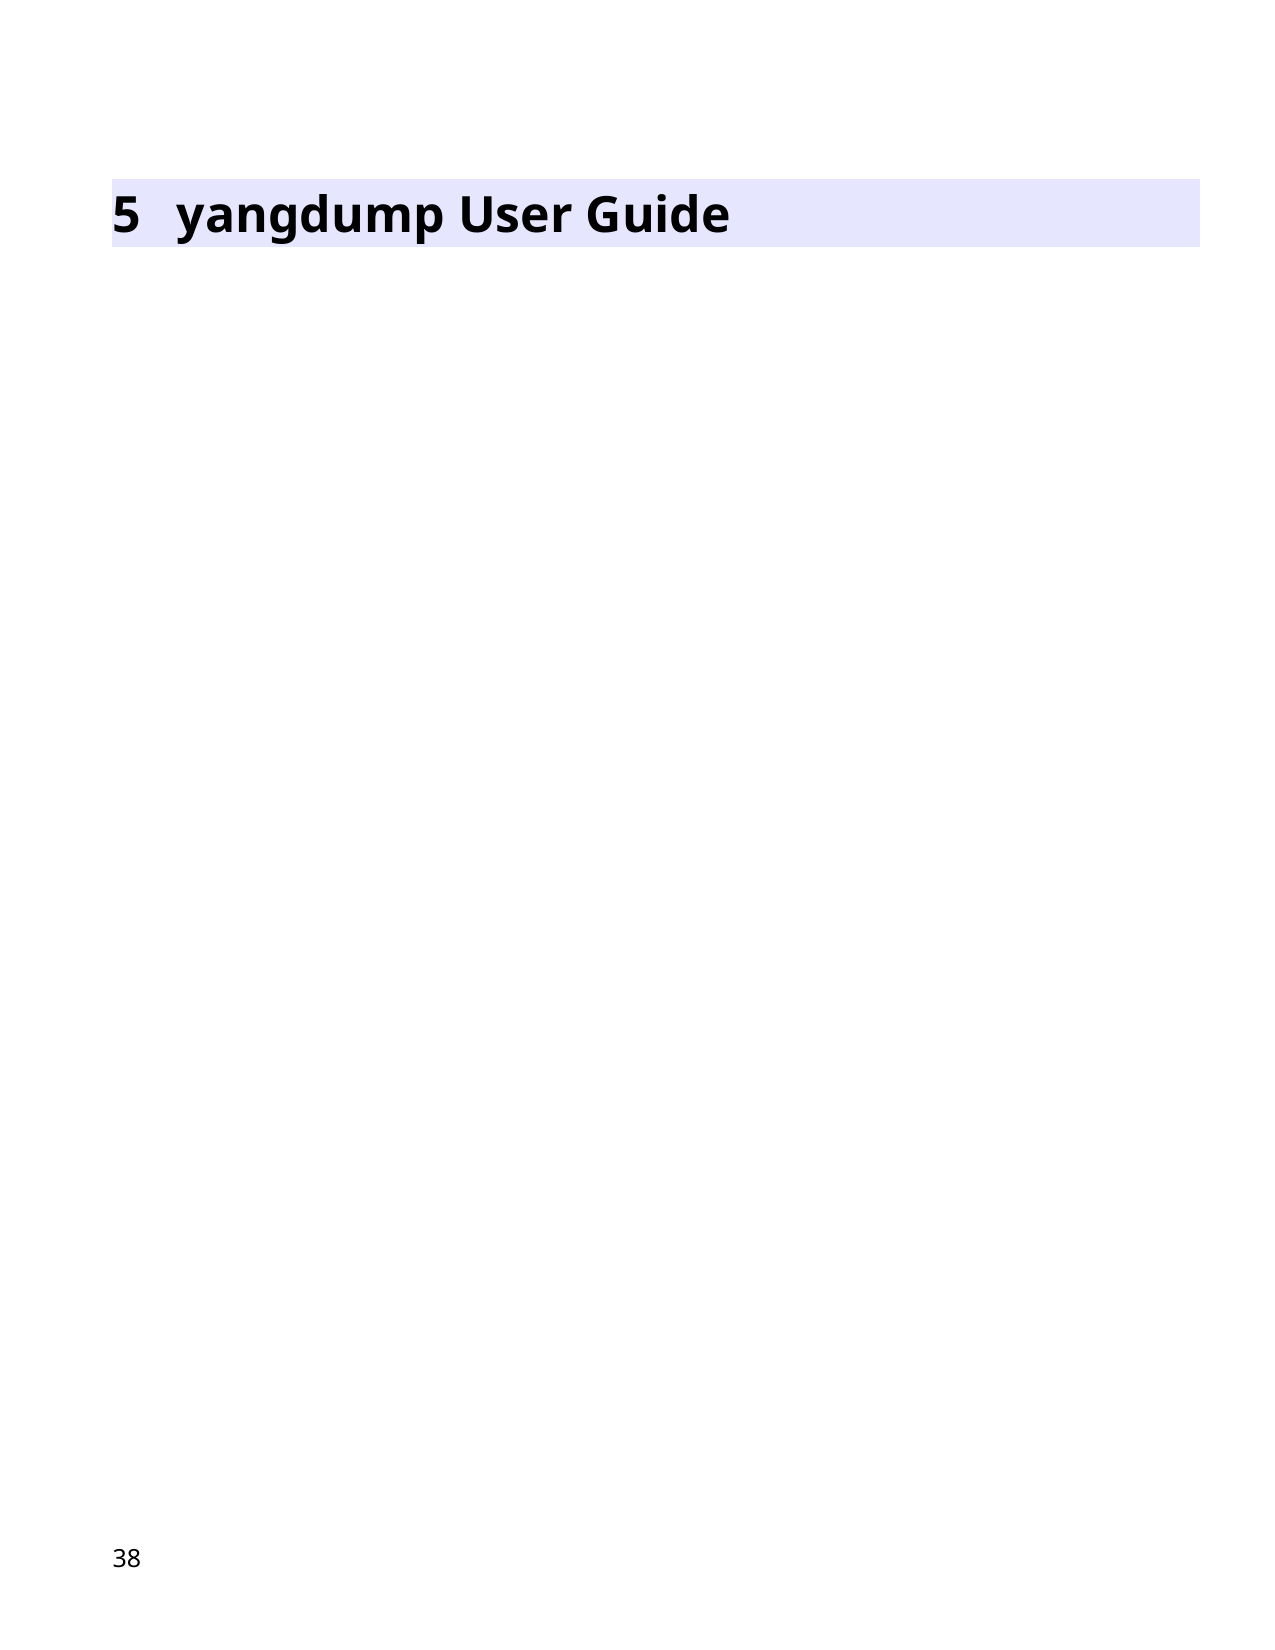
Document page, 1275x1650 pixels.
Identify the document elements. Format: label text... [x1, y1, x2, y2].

subtitle yangdump User Guide [112, 179, 1200, 247]
